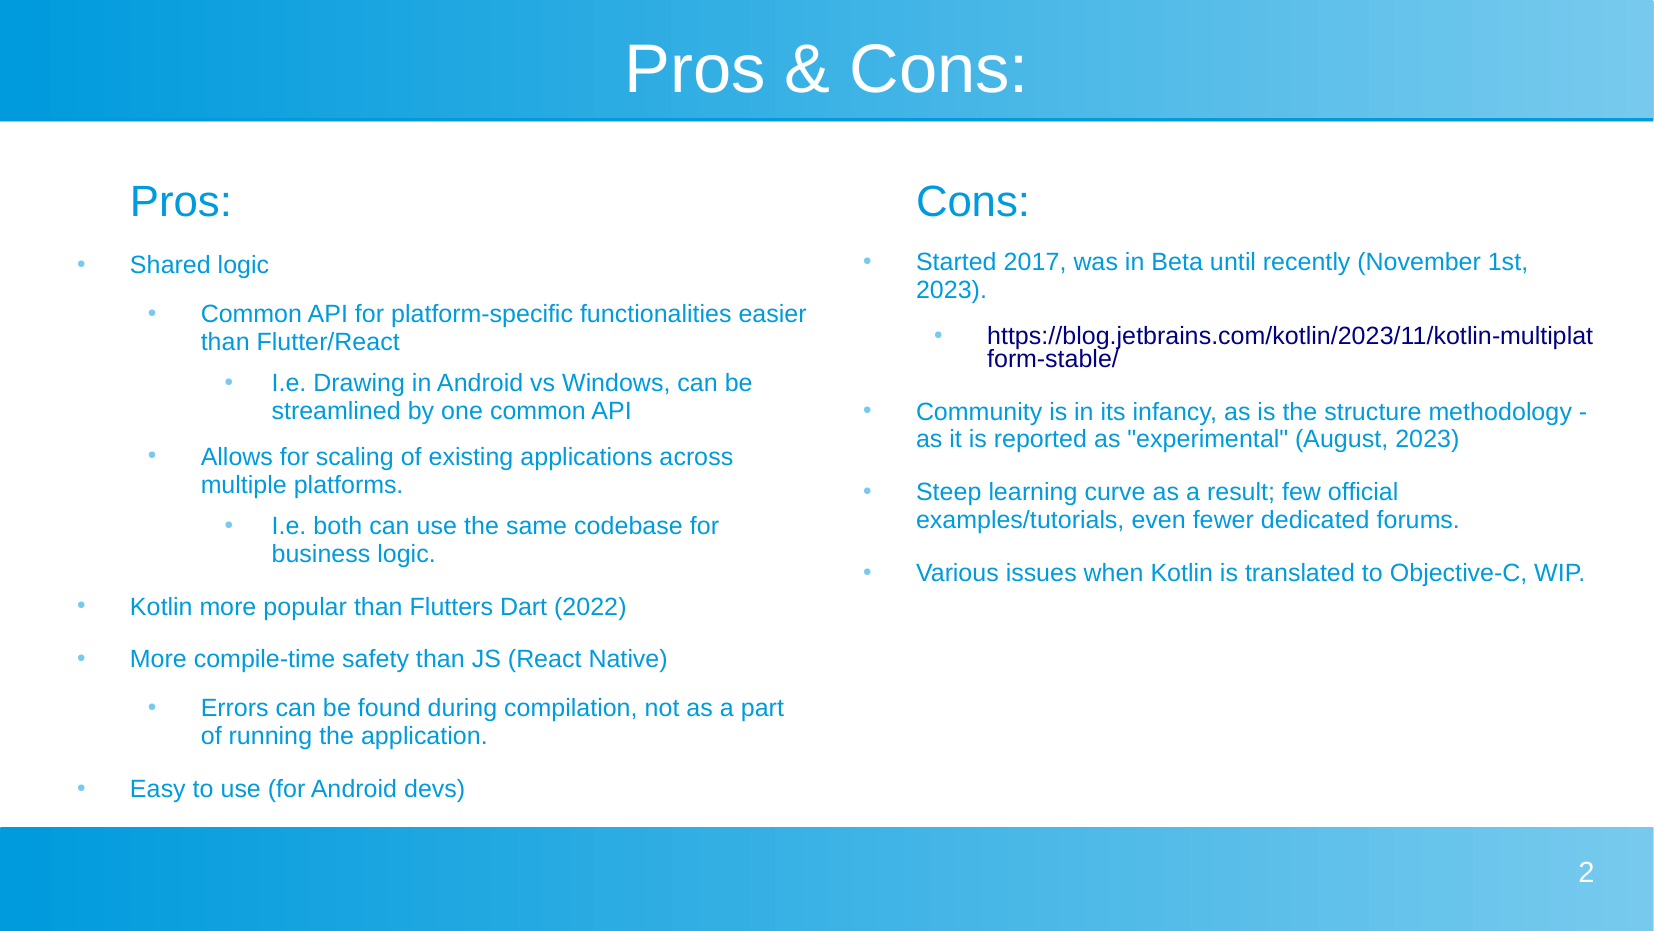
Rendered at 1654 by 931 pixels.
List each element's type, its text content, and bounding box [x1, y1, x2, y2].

list Cons: Started 2017, was in Beta until recently (November 1st, 2023). https://blog.jetbrains.com/kotlin/2023/11/kotlin-multiplatform-stable/ Community is in its infancy, as is the structure methodology - as it is reported as "experimental" (August, 2023) Steep learning curve as a result; few official examples/tutorials, even fewer dedicated forums. Various issues when Kotlin is translated to Objective-C, WIP. [845, 177, 1595, 768]
title Pros & Cons: [59, 29, 1595, 108]
list Pros: Shared logic Common API for platform-specific functionalities easier than Flutter/React I.e. Drawing in Android vs Windows, can be streamlined by one common API Allows for scaling of existing applications across multiple platforms. I.e. both can use the same codebase for business logic. Kotlin more popular than Flutters Dart (2022) More compile-time safety than JS (React Native) Errors can be found during compilation, not as a part of running the application. Easy to use (for Android devs) [59, 177, 809, 768]
